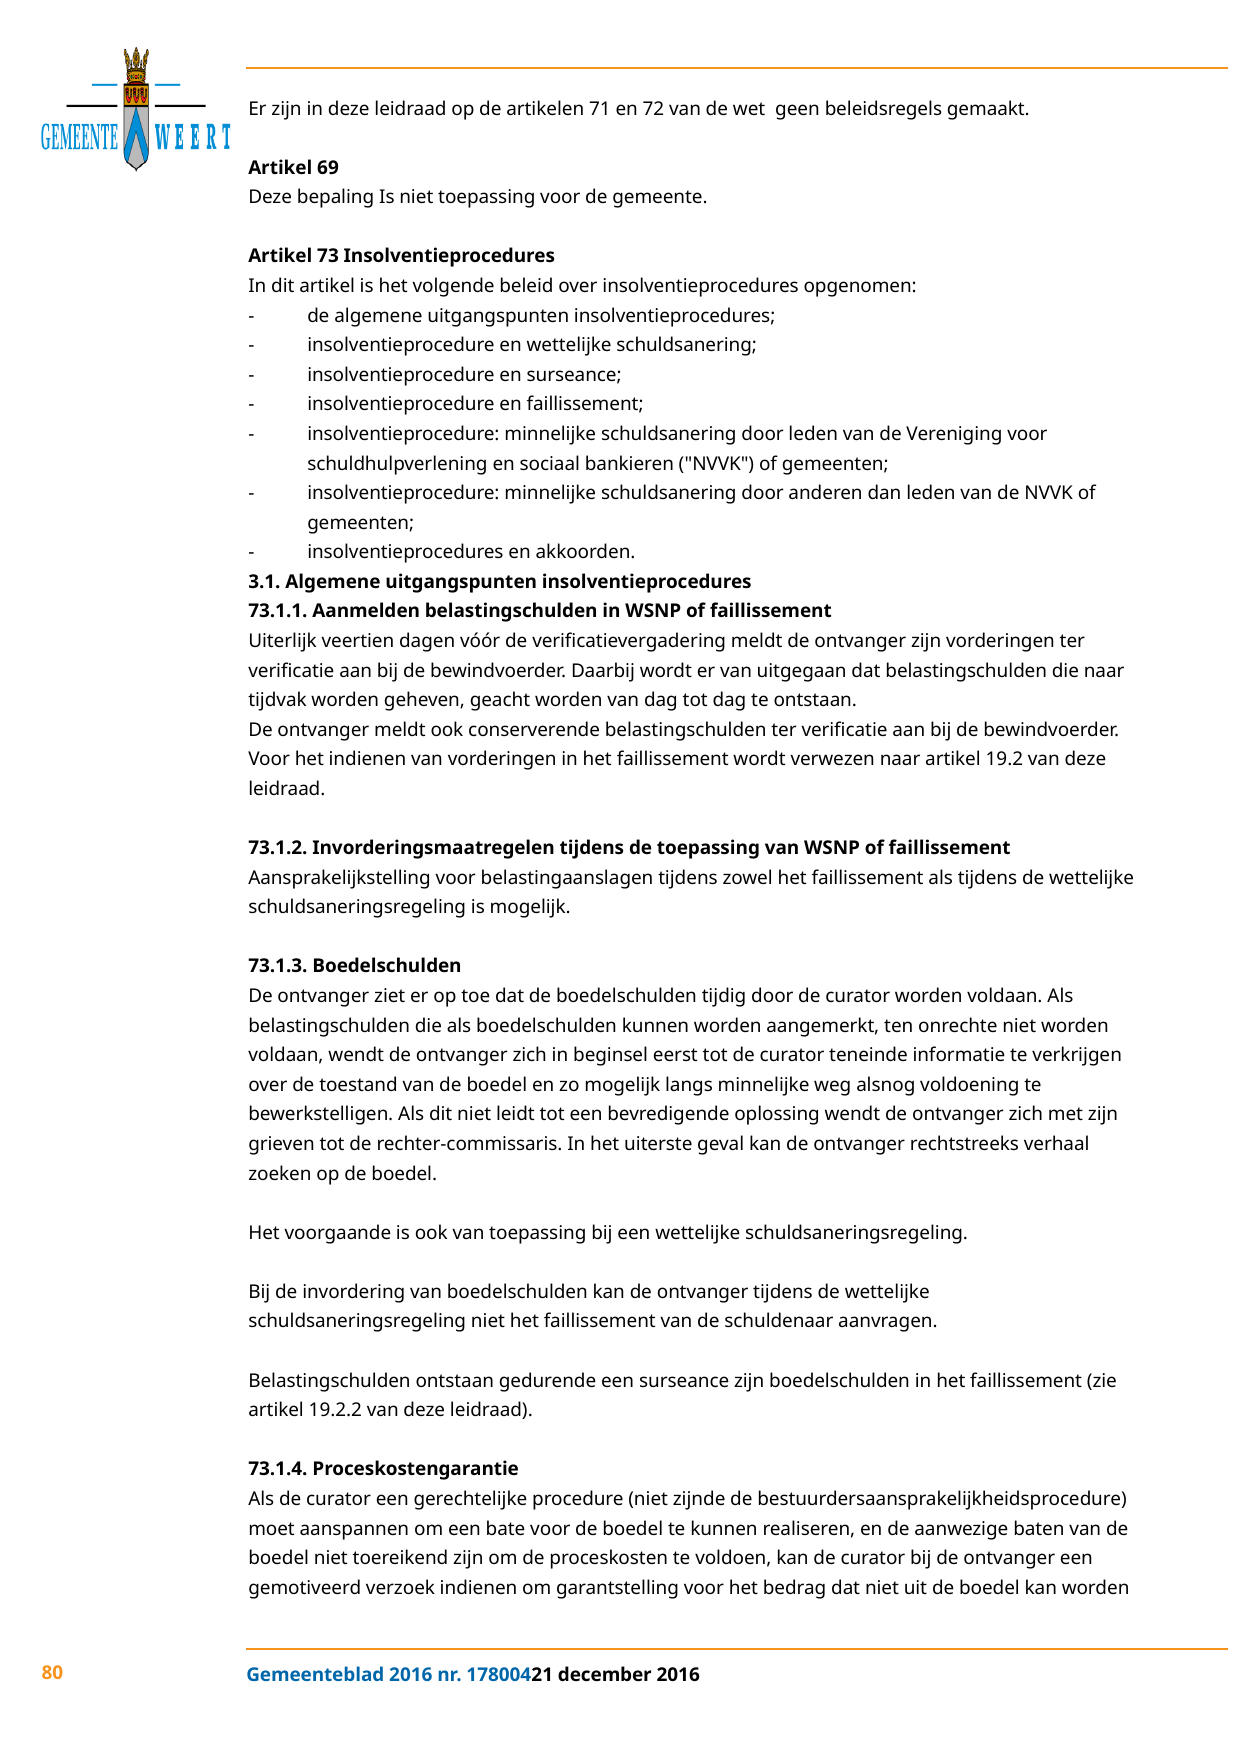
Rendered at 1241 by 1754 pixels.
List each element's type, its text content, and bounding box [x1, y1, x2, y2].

text Als de curator een gerechtelijke procedure (niet zijnde de bestuurdersaansprakelijkheidsprocedure) moet aanspannen om een bate voor de boedel te kunnen realiseren, en de aanwezige baten van de boedel niet toereikend zijn om de proceskosten te voldoen, kan de curator bij de ontvanger een gemotiveerd verzoek indienen om garantstelling voor het bedrag dat niet uit de boedel kan worden [248, 1485, 1152, 1600]
list de algemene uitgangspunten insolventieprocedures; [248, 302, 1152, 328]
text Aansprakelijkstelling voor belastingaanslagen tijdens zowel het faillissement als tijdens de wettelijke schuldsaneringsregeling is mogelijk. [248, 864, 1152, 919]
list insolventieprocedure en surseance; [248, 361, 1152, 387]
text 73.1.3. Boedelschulden [248, 953, 1152, 978]
list insolventieprocedure en wettelijke schuldsanering; [248, 331, 1152, 357]
text In dit artikel is het volgende beleid over insolventieprocedures opgenomen: [248, 272, 1152, 298]
text 73.1.4. Proceskostengarantie [248, 1456, 1152, 1481]
list insolventieprocedure en faillissement; [248, 391, 1152, 416]
text Deze bepaling Is niet toepassing voor de gemeente. [248, 183, 1152, 209]
list insolventieprocedure: minnelijke schuldsanering door anderen dan leden van de NVVK of gemeenten; [248, 479, 1152, 535]
text De ontvanger ziet er op toe dat de boedelschulden tijdig door de curator worden voldaan. Als belastingschulden die als boedelschulden kunnen worden aangemerkt, ten onrechte niet worden voldaan, wendt de ontvanger zich in beginsel eerst tot de curator teneinde informatie te verkrijgen over de toestand van de boedel en zo mogelijk langs minnelijke weg alsnog voldoening te bewerkstelligen. Als dit niet leidt tot een bevredigende oplossing wendt de ontvanger zich met zijn grieven tot de rechter-commissaris. In het uiterste geval kan de ontvanger rechtstreeks verhaal zoeken op de boedel. [248, 982, 1152, 1186]
picture [41, 47, 231, 172]
text De ontvanger meldt ook conserverende belastingschulden ter verificatie aan bij de bewindvoerder. [248, 716, 1152, 742]
text 3.1. Algemene uitgangspunten insolventieprocedures [248, 568, 1152, 594]
text Bij de invordering van boedelschulden kan de ontvanger tijdens de wettelijke schuldsaneringsregeling niet het faillissement van de schuldenaar aanvragen. [248, 1278, 1152, 1333]
text Artikel 69 [248, 154, 1152, 180]
text Uiterlijk veertien dagen vóór de verificatievergadering meldt de ontvanger zijn vorderingen ter verificatie aan bij de bewindvoerder. Daarbij wordt er van uitgegaan dat belastingschulden die naar tijdvak worden geheven, geacht worden van dag tot dag te ontstaan. [248, 627, 1152, 712]
text Voor het indienen van vorderingen in het faillissement wordt verwezen naar artikel 19.2 van deze leidraad. [248, 746, 1152, 801]
list insolventieprocedures en akkoorden. [248, 538, 1152, 564]
text Er zijn in deze leidraad op de artikelen 71 en 72 van de wet geen beleidsregels gemaakt. [248, 95, 1152, 121]
text Belastingschulden ontstaan gedurende een surseance zijn boedelschulden in het faillissement (zie artikel 19.2.2 van deze leidraad). [248, 1367, 1152, 1422]
text 73.1.1. Aanmelden belastingschulden in WSNP of faillissement [248, 598, 1152, 623]
text Artikel 73 Insolventieprocedures [248, 243, 1152, 268]
list insolventieprocedure: minnelijke schuldsanering door leden van de Vereniging voor schuldhulpverlening en sociaal bankieren ("NVVK") of gemeenten; [248, 420, 1152, 476]
text Het voorgaande is ook van toepassing bij een wettelijke schuldsaneringsregeling. [248, 1219, 1152, 1245]
text 73.1.2. Invorderingsmaatregelen tijdens de toepassing van WSNP of faillissement [248, 834, 1152, 860]
